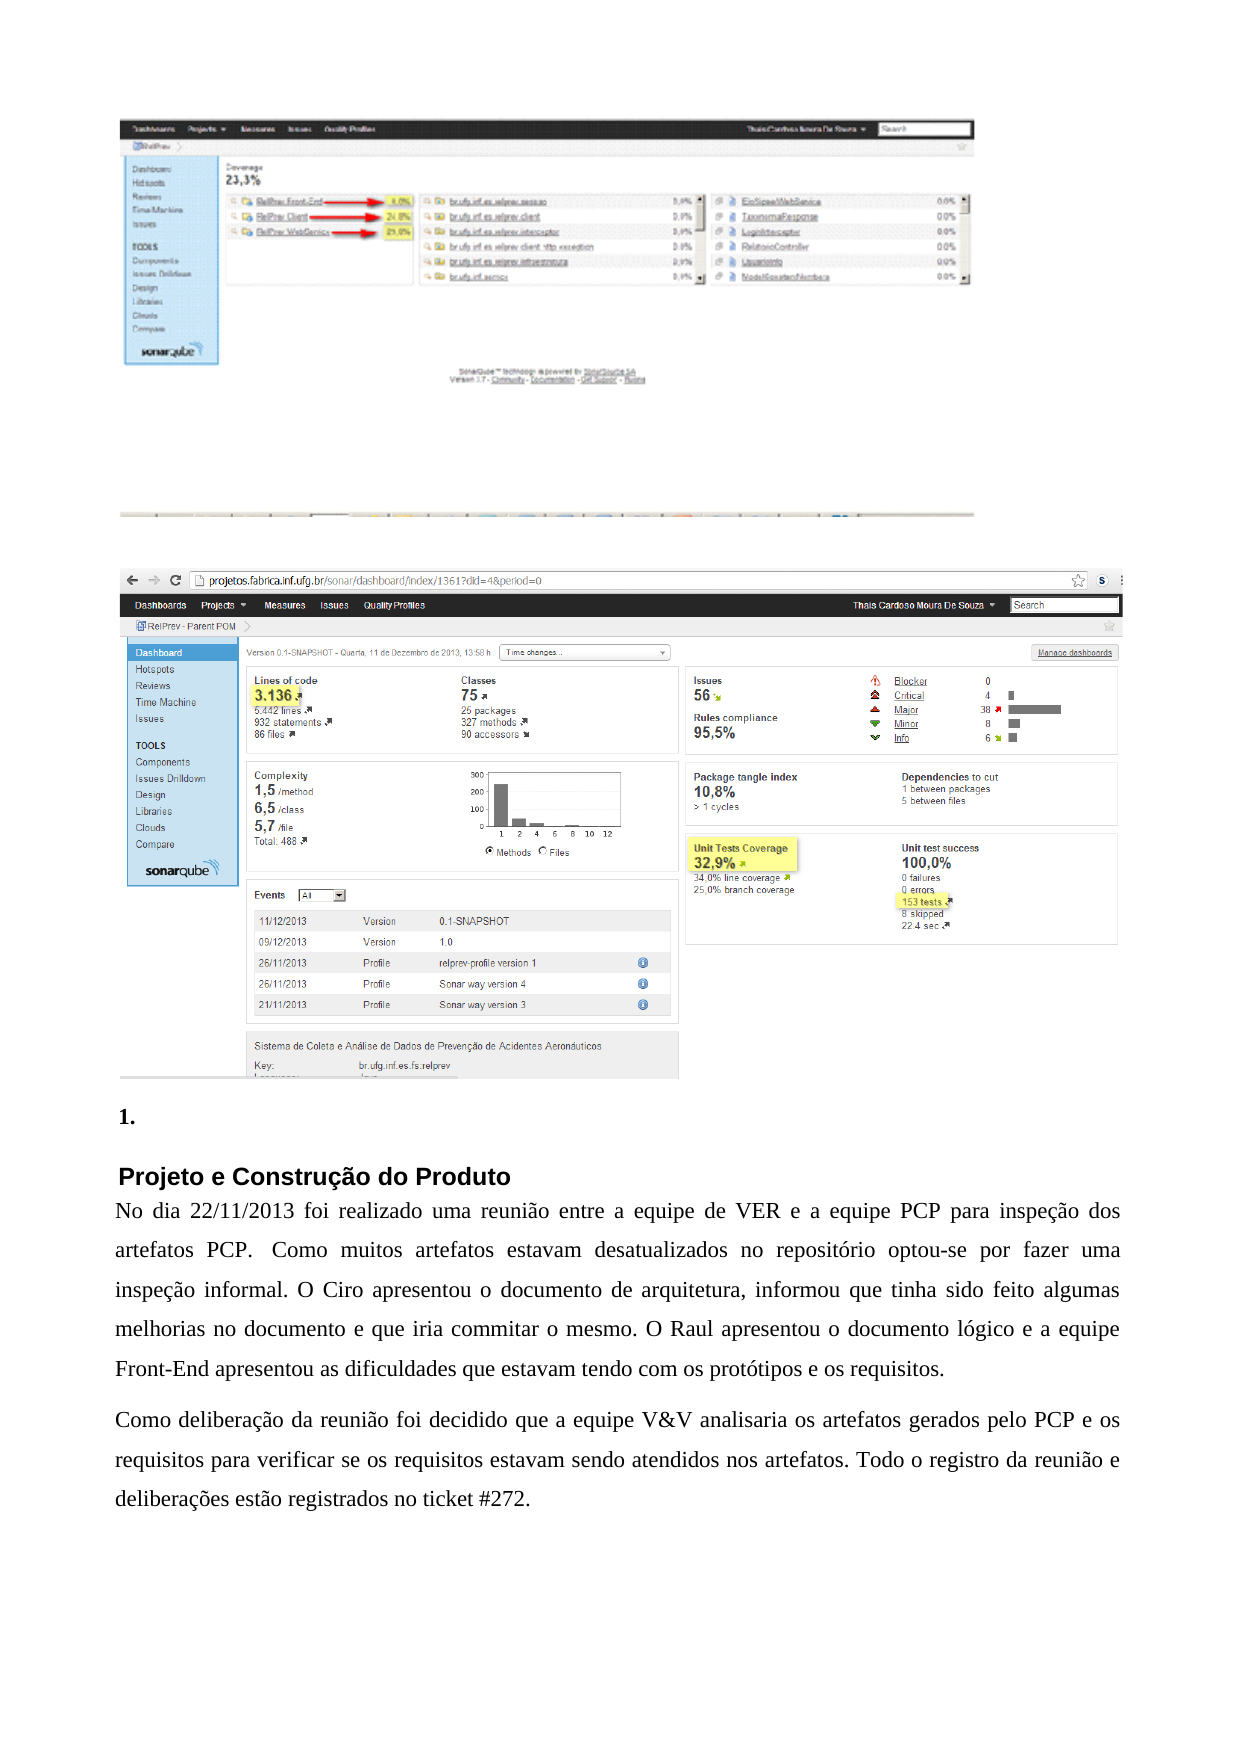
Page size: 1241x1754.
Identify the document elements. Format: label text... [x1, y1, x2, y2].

text Como deliberação da reunião foi decidido que a equipe V&V analisaria os artefatos gerados pelo PCP e os requisitos para verificar se os requisitos estavam sendo atendidos nos artefatos. Todo o registro da reunião e deliberações estão registrados no ticket #272. [115, 1407, 1122, 1512]
subtitle Projeto e Construção do Produto [118, 1162, 1122, 1190]
text No dia 22/11/2013 foi realizado uma reunião entre a equipe de VER e a equipe PCP para inspeção dos artefatos PCP. Como muitos artefatos estavam desatualizados no repositório optou-se por fazer uma inspeção informal. O Ciro apresentou o documento de arquitetura, informou que tinha sido feito algumas melhorias no documento e que iria commitar o mesmo. O Raul apresentou o documento lógico e a equipe Front-End apresentou as dificuldades que estavam tendo com os protótipos e os requisitos. [115, 1197, 1122, 1381]
